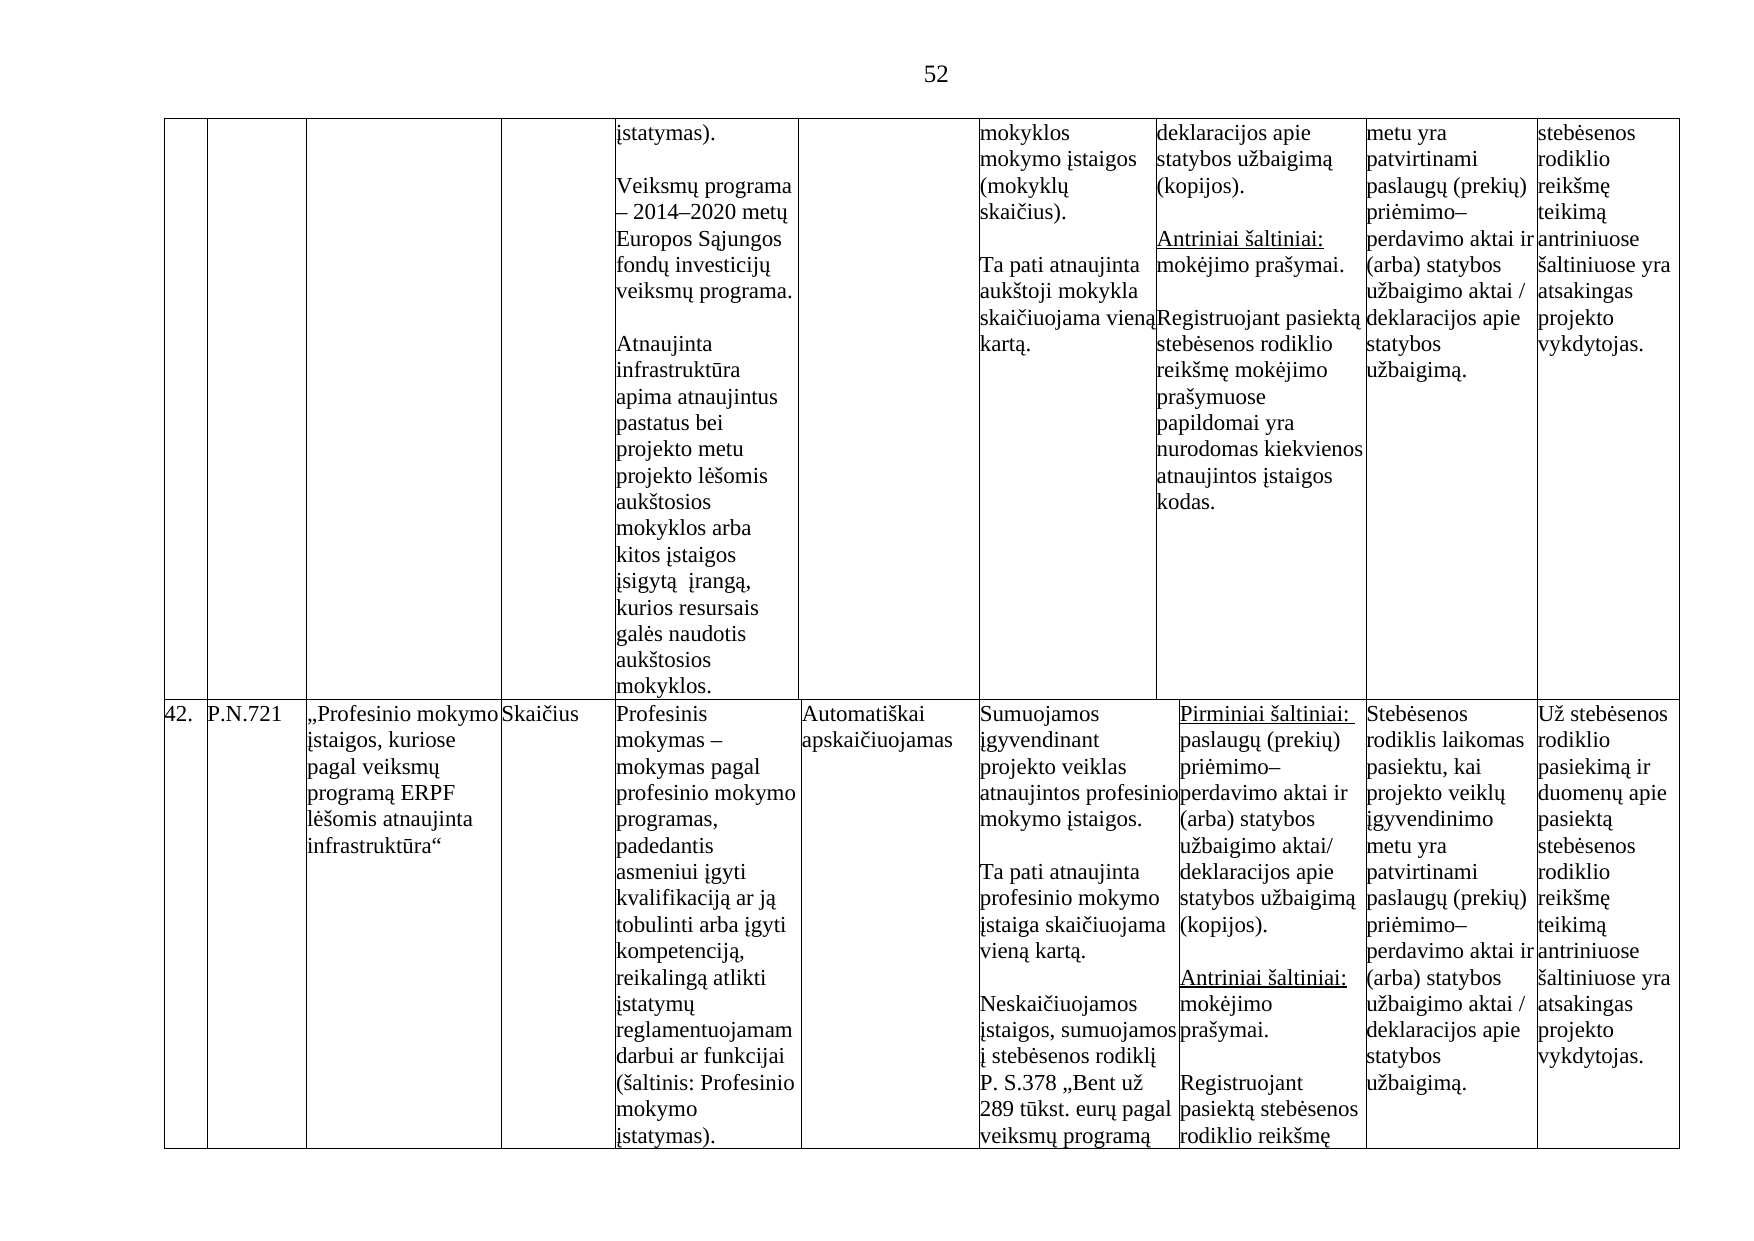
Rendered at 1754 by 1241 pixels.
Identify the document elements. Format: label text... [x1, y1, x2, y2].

table_cell Sumuojamos įgyvendinant projekto veiklas atnaujintos profesinio mokymo įstaigos. Ta pati atnaujinta profesinio mokymo įstaiga skaičiuojama vieną kartą. Neskaičiuojamos įstaigos, sumuojamos į stebėsenos rodiklį P. S.378 „Bent už 289 tūkst. eurų pagal veiksmų programą [980, 700, 1179, 1148]
table_cell mokyklos mokymo įstaigos (mokyklų skaičius). Ta pati atnaujinta aukštoji mokykla skaičiuojama vieną kartą. [980, 119, 1156, 699]
table_cell Už stebėsenos rodiklio pasiekimą ir duomenų apie pasiektą stebėsenos rodiklio reikšmę teikimą antriniuose šaltiniuose yra atsakingas projekto vykdytojas. [1538, 700, 1679, 1148]
table_cell Automatiškai apskaičiuojamas [802, 700, 979, 1148]
table_cell deklaracijos apie statybos užbaigimą (kopijos). Antriniai šaltiniai: mokėjimo prašymai. Registruojant pasiektą stebėsenos rodiklio reikšmę mokėjimo prašymuose papildomai yra nurodomas kiekvienos atnaujintos įstaigos kodas. [1157, 119, 1366, 699]
table_cell [208, 119, 306, 699]
table_cell Stebėsenos rodiklis laikomas pasiektu, kai projekto veiklų įgyvendinimo metu yra patvirtinami paslaugų (prekių) priėmimo– perdavimo aktai ir (arba) statybos užbaigimo aktai / deklaracijos apie statybos užbaigimą. [1367, 700, 1537, 1148]
table_cell metu yra patvirtinami paslaugų (prekių) priėmimo– perdavimo aktai ir (arba) statybos užbaigimo aktai / deklaracijos apie statybos užbaigimą. [1367, 119, 1537, 699]
table_cell [165, 119, 207, 699]
table_cell „Profesinio mokymo įstaigos, kuriose pagal veiksmų programą ERPF lėšomis atnaujinta infrastruktūra“ [307, 700, 501, 1148]
table_cell P.N.721 [208, 700, 306, 1148]
table_cell 42. [165, 700, 207, 1148]
table_cell stebėsenos rodiklio reikšmę teikimą antriniuose šaltiniuose yra atsakingas projekto vykdytojas. [1538, 119, 1679, 699]
table_cell Skaičius [502, 700, 615, 1148]
table_cell įstatymas). Veiksmų programa – 2014–2020 metų Europos Sąjungos fondų investicijų veiksmų programa. Atnaujinta infrastruktūra apima atnaujintus pastatus bei projekto metu projekto lėšomis aukštosios mokyklos arba kitos įstaigos įsigytą įrangą, kurios resursais galės naudotis aukštosios mokyklos. [616, 119, 798, 699]
table_cell [502, 119, 615, 699]
table_cell Profesinis mokymas – mokymas pagal profesinio mokymo programas, padedantis asmeniui įgyti kvalifikaciją ar ją tobulinti arba įgyti kompetenciją, reikalingą atlikti įstatymų reglamentuojamam darbui ar funkcijai (šaltinis: Profesinio mokymo įstatymas). [616, 700, 801, 1148]
table_cell Pirminiai šaltiniai: paslaugų (prekių) priėmimo–perdavimo aktai ir (arba) statybos užbaigimo aktai/ deklaracijos apie statybos užbaigimą (kopijos). Antriniai šaltiniai: mokėjimo prašymai. Registruojant pasiektą stebėsenos rodiklio reikšmę [1180, 700, 1366, 1148]
table_cell [799, 119, 979, 699]
table_cell [307, 119, 501, 699]
